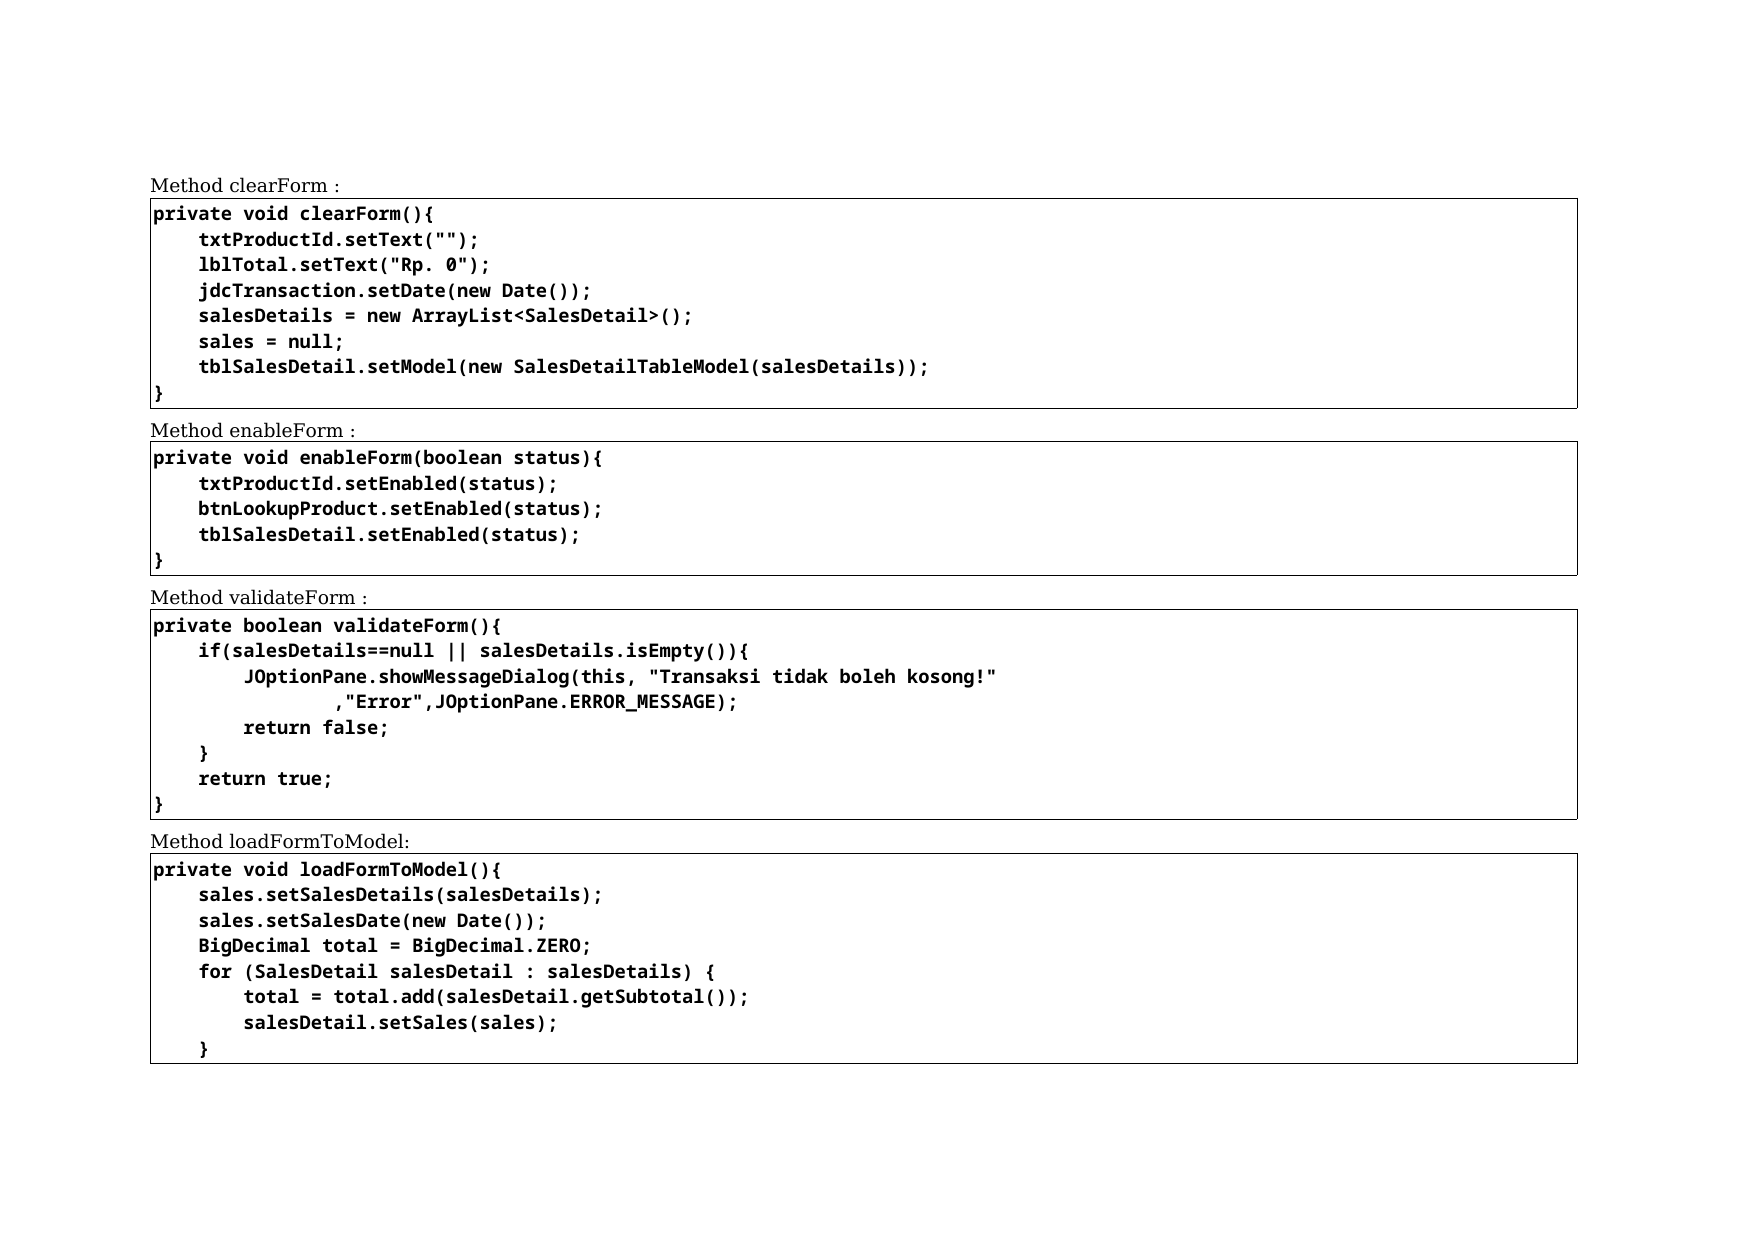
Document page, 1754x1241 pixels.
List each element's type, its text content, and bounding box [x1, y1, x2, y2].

text Method clearForm : [150, 176, 1577, 197]
text jdcTransaction.setDate(new Date()); [151, 274, 1577, 299]
text Method loadFormToModel: [150, 831, 1577, 853]
text lblTotal.setText("Rp. 0"); [151, 248, 1577, 274]
text private void loadFormToModel(){ [151, 854, 1577, 878]
text txtProductId.setEnabled(status); [151, 467, 1577, 492]
text Method enableForm : [150, 419, 1577, 441]
text tblSalesDetail.setModel(new SalesDetailTableModel(salesDetails)); [151, 351, 1577, 376]
text } [151, 788, 1577, 819]
text tblSalesDetail.setEnabled(status); [151, 518, 1577, 543]
text for (SalesDetail salesDetail : salesDetails) { [151, 955, 1577, 981]
text Method validateForm : [150, 587, 1577, 609]
text salesDetail.setSales(sales); [151, 1006, 1577, 1032]
text JOptionPane.showMessageDialog(this, "Transaksi tidak boleh kosong!" [151, 660, 1577, 686]
text private void clearForm(){ [151, 199, 1577, 223]
text btnLookupProduct.setEnabled(status); [151, 492, 1577, 518]
text return true; [151, 762, 1577, 788]
text txtProductId.setText(""); [151, 223, 1577, 248]
text } [151, 1032, 1577, 1063]
text BigDecimal total = BigDecimal.ZERO; [151, 929, 1577, 955]
text return false; [151, 711, 1577, 737]
text private boolean validateForm(){ [151, 610, 1577, 634]
text sales = null; [151, 325, 1577, 351]
text } [151, 376, 1577, 408]
text } [151, 543, 1577, 575]
text if(salesDetails==null || salesDetails.isEmpty()){ [151, 634, 1577, 660]
text ,"Error",JOptionPane.ERROR_MESSAGE); [151, 686, 1577, 711]
text sales.setSalesDate(new Date()); [151, 904, 1577, 929]
text } [151, 737, 1577, 762]
text total = total.add(salesDetail.getSubtotal()); [151, 981, 1577, 1006]
text private void enableForm(boolean status){ [151, 442, 1577, 467]
text salesDetails = new ArrayList<SalesDetail>(); [151, 299, 1577, 325]
text sales.setSalesDetails(salesDetails); [151, 878, 1577, 904]
